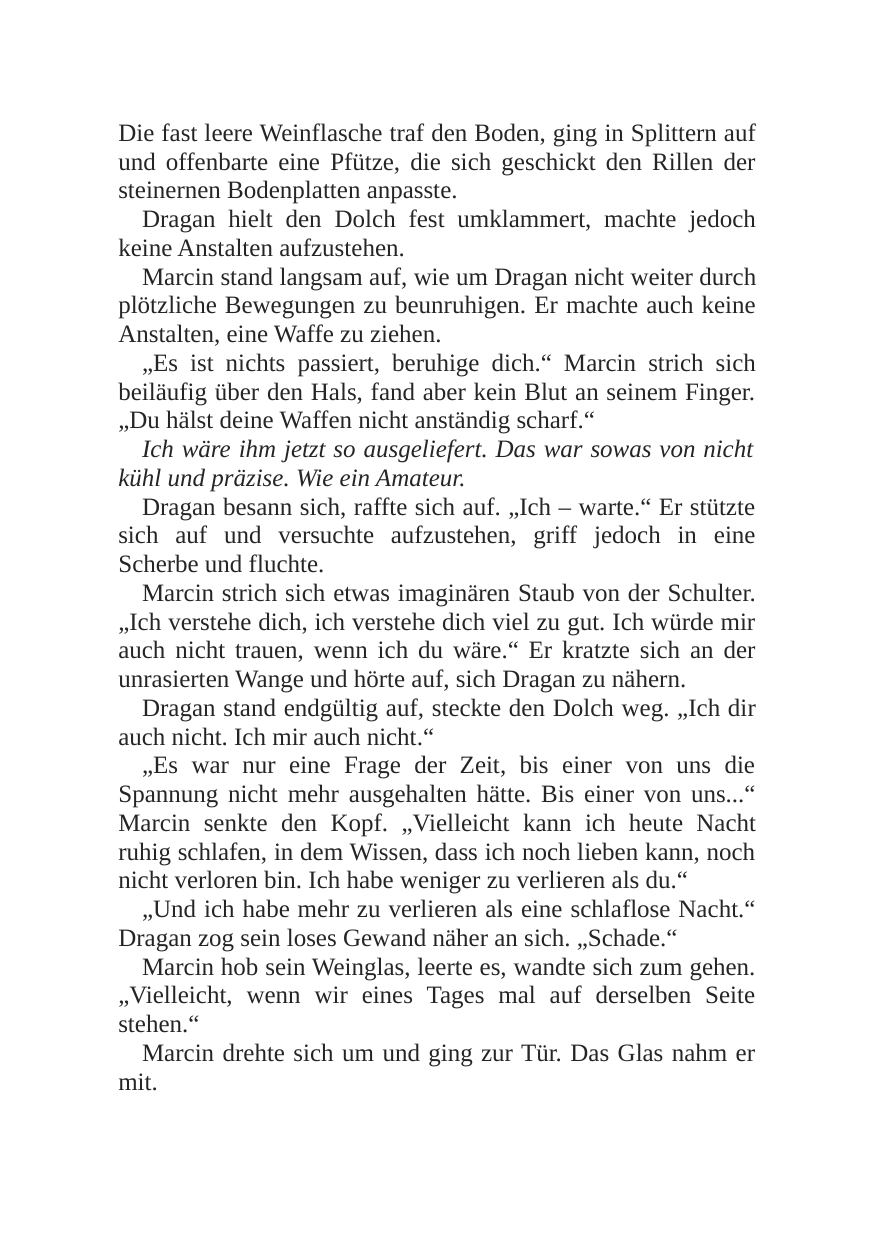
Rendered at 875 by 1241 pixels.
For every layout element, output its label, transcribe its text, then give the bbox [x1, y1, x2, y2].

text Marcin drehte sich um und ging zur Tür. Das Glas nahm er mit. [118, 1038, 756, 1096]
text „Es ist nichts passiert, beruhige dich.“ Marcin strich sich beiläufig über den Hals, fand aber kein Blut an seinem Finger. „Du hälst deine Waffen nicht anständig scharf.“ [118, 348, 756, 434]
text Marcin stand langsam auf, wie um Dragan nicht weiter durch plötzliche Bewegungen zu beunruhigen. Er machte auch keine Anstalten, eine Waffe zu ziehen. [118, 262, 756, 348]
text Dragan stand endgültig auf, steckte den Dolch weg. „Ich dir auch nicht. Ich mir auch nicht.“ [118, 693, 756, 751]
text Dragan besann sich, raffte sich auf. „Ich – warte.“ Er stützte sich auf und versuchte aufzustehen, griff jedoch in eine Scherbe und fluchte. [118, 492, 756, 578]
text Die fast leere Weinflasche traf den Boden, ging in Splittern auf und offenbarte eine Pfütze, die sich geschickt den Rillen der steinernen Bodenplatten anpasste. [118, 118, 756, 204]
text Marcin hob sein Weinglas, leerte es, wandte sich zum gehen. „Vielleicht, wenn wir eines Tages mal auf derselben Seite stehen.“ [118, 952, 756, 1038]
text Dragan hielt den Dolch fest umklammert, machte jedoch keine Anstalten aufzustehen. [118, 204, 756, 262]
text Ich wäre ihm jetzt so ausgeliefert. Das war sowas von nicht kühl und präzise. Wie ein Amateur. [118, 434, 756, 492]
text „Und ich habe mehr zu verlieren als eine schlaflose Nacht.“ Dragan zog sein loses Gewand näher an sich. „Schade.“ [118, 894, 756, 952]
text Marcin strich sich etwas imaginären Staub von der Schulter. „Ich verstehe dich, ich verstehe dich viel zu gut. Ich würde mir auch nicht trauen, wenn ich du wäre.“ Er kratzte sich an der unrasierten Wange und hörte auf, sich Dragan zu nähern. [118, 578, 756, 693]
text „Es war nur eine Frage der Zeit, bis einer von uns die Spannung nicht mehr ausgehalten hätte. Bis einer von uns...“ Marcin senkte den Kopf. „Vielleicht kann ich heute Nacht ruhig schlafen, in dem Wissen, dass ich noch lieben kann, noch nicht verloren bin. Ich habe weniger zu verlieren als du.“ [118, 751, 756, 894]
